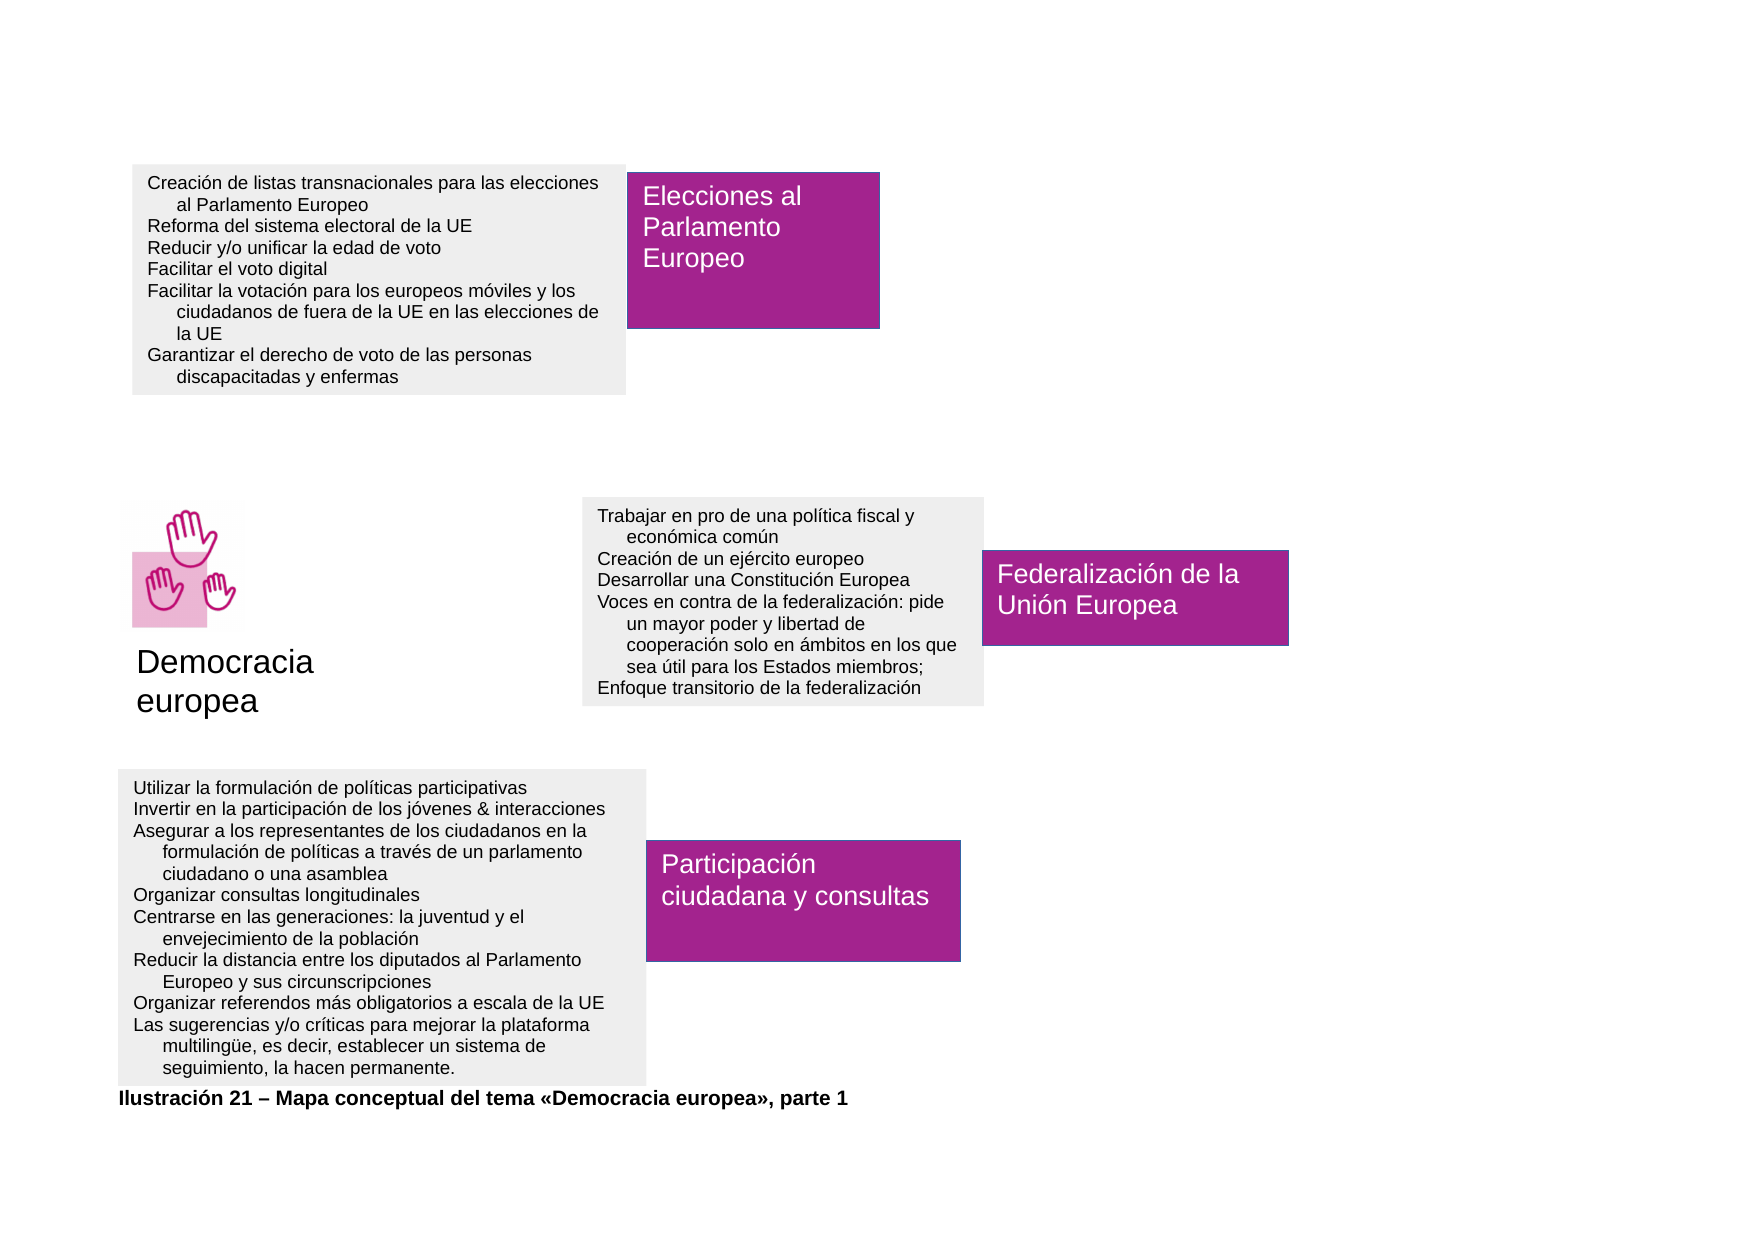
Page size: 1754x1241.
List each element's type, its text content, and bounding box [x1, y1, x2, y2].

picture [120, 500, 245, 632]
text Ilustración 21 – Mapa conceptual del tema «Democracia europea», parte 1 [118, 177, 1289, 1110]
